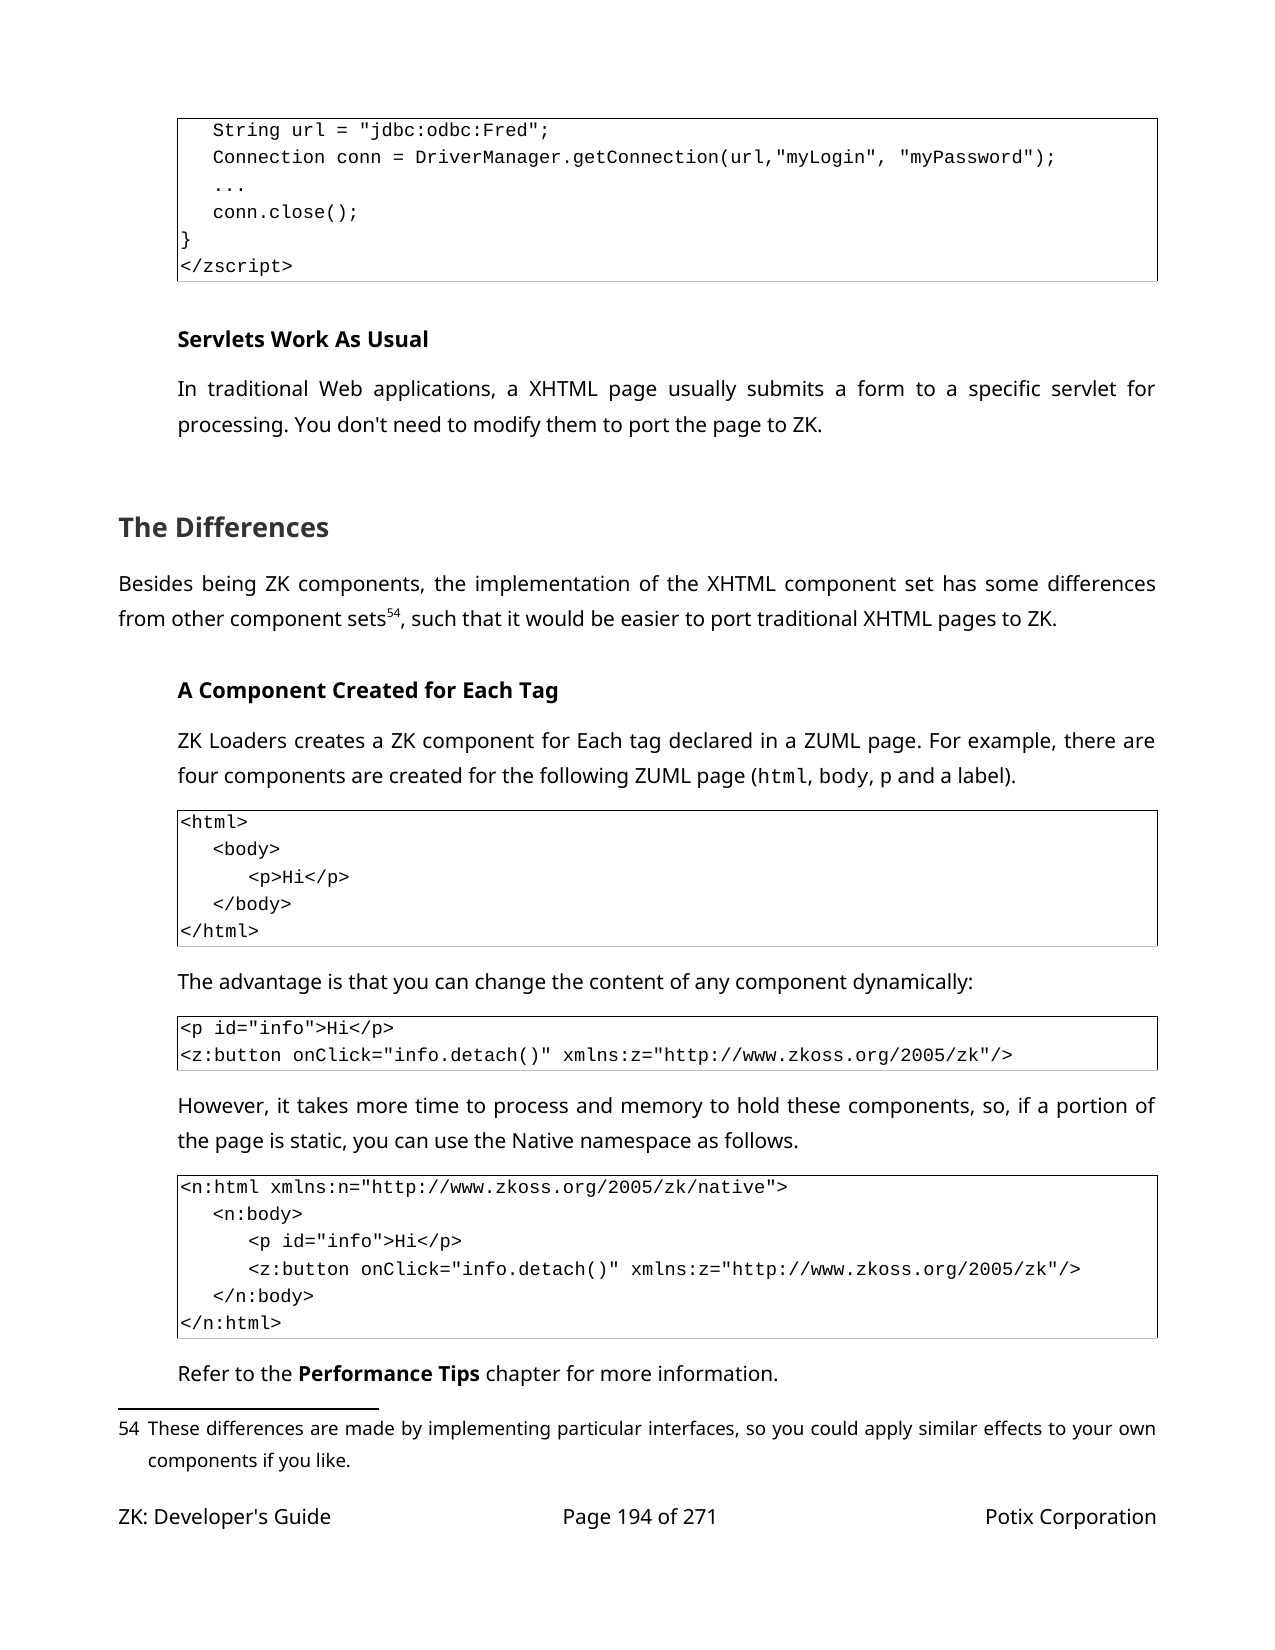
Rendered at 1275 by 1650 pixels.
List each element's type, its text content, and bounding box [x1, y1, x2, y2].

text </html> [178, 919, 1157, 946]
text ZK Loaders creates a ZK component for Each tag declared in a ZUML page. For example, there are four components are created for the following ZUML page (html, body, p and a label). [177, 726, 1157, 789]
text <html> [178, 811, 1157, 834]
text <p>Hi</p> [178, 864, 1157, 889]
text In traditional Web applications, a XHTML page usually submits a form to a specific servlet for processing. You don't need to modify them to port the page to ZK. [177, 374, 1157, 438]
text conn.close(); [178, 200, 1157, 224]
text <p id="info">Hi</p> [178, 1017, 1157, 1040]
text <p id="info">Hi</p> [178, 1229, 1157, 1253]
text <n:body> [178, 1202, 1157, 1226]
text </n:body> [178, 1283, 1157, 1308]
text Besides being ZK components, the implementation of the XHTML component set has some differences from other component sets, such that it would be easier to port traditional XHTML pages to ZK. [118, 569, 1157, 633]
text Refer to the Performance Tips chapter for more information. [177, 1359, 1157, 1387]
text } [178, 227, 1157, 251]
text However, it takes more time to process and memory to hold these components, so, if a portion of the page is static, you can use the Native namespace as follows. [177, 1091, 1157, 1154]
text ... [178, 172, 1157, 197]
text Connection conn = DriverManager.getConnection(url,"myLogin", "myPassword"); [178, 145, 1157, 169]
text <z:button onClick="info.detach()" xmlns:z="http://www.zkoss.org/2005/zk"/> [178, 1256, 1157, 1281]
text <body> [178, 837, 1157, 862]
text These differences are made by implementing particular interfaces, so you could apply similar effects to your own components if you like. [118, 1416, 1157, 1473]
text <n:html xmlns:n="http://www.zkoss.org/2005/zk/native"> [178, 1176, 1157, 1199]
text The advantage is that you can change the content of any component dynamically: [177, 967, 1157, 995]
text <z:button onClick="info.detach()" xmlns:z="http://www.zkoss.org/2005/zk"/> [178, 1043, 1157, 1070]
text </zscript> [178, 254, 1157, 281]
text </n:html> [178, 1311, 1157, 1338]
subtitle The Differences [118, 509, 1157, 546]
subtitle A Component Created for Each Tag [177, 675, 1157, 705]
text </body> [178, 892, 1157, 916]
text String url = "jdbc:odbc:Fred"; [178, 119, 1157, 142]
subtitle Servlets Work As Usual [177, 324, 1157, 354]
